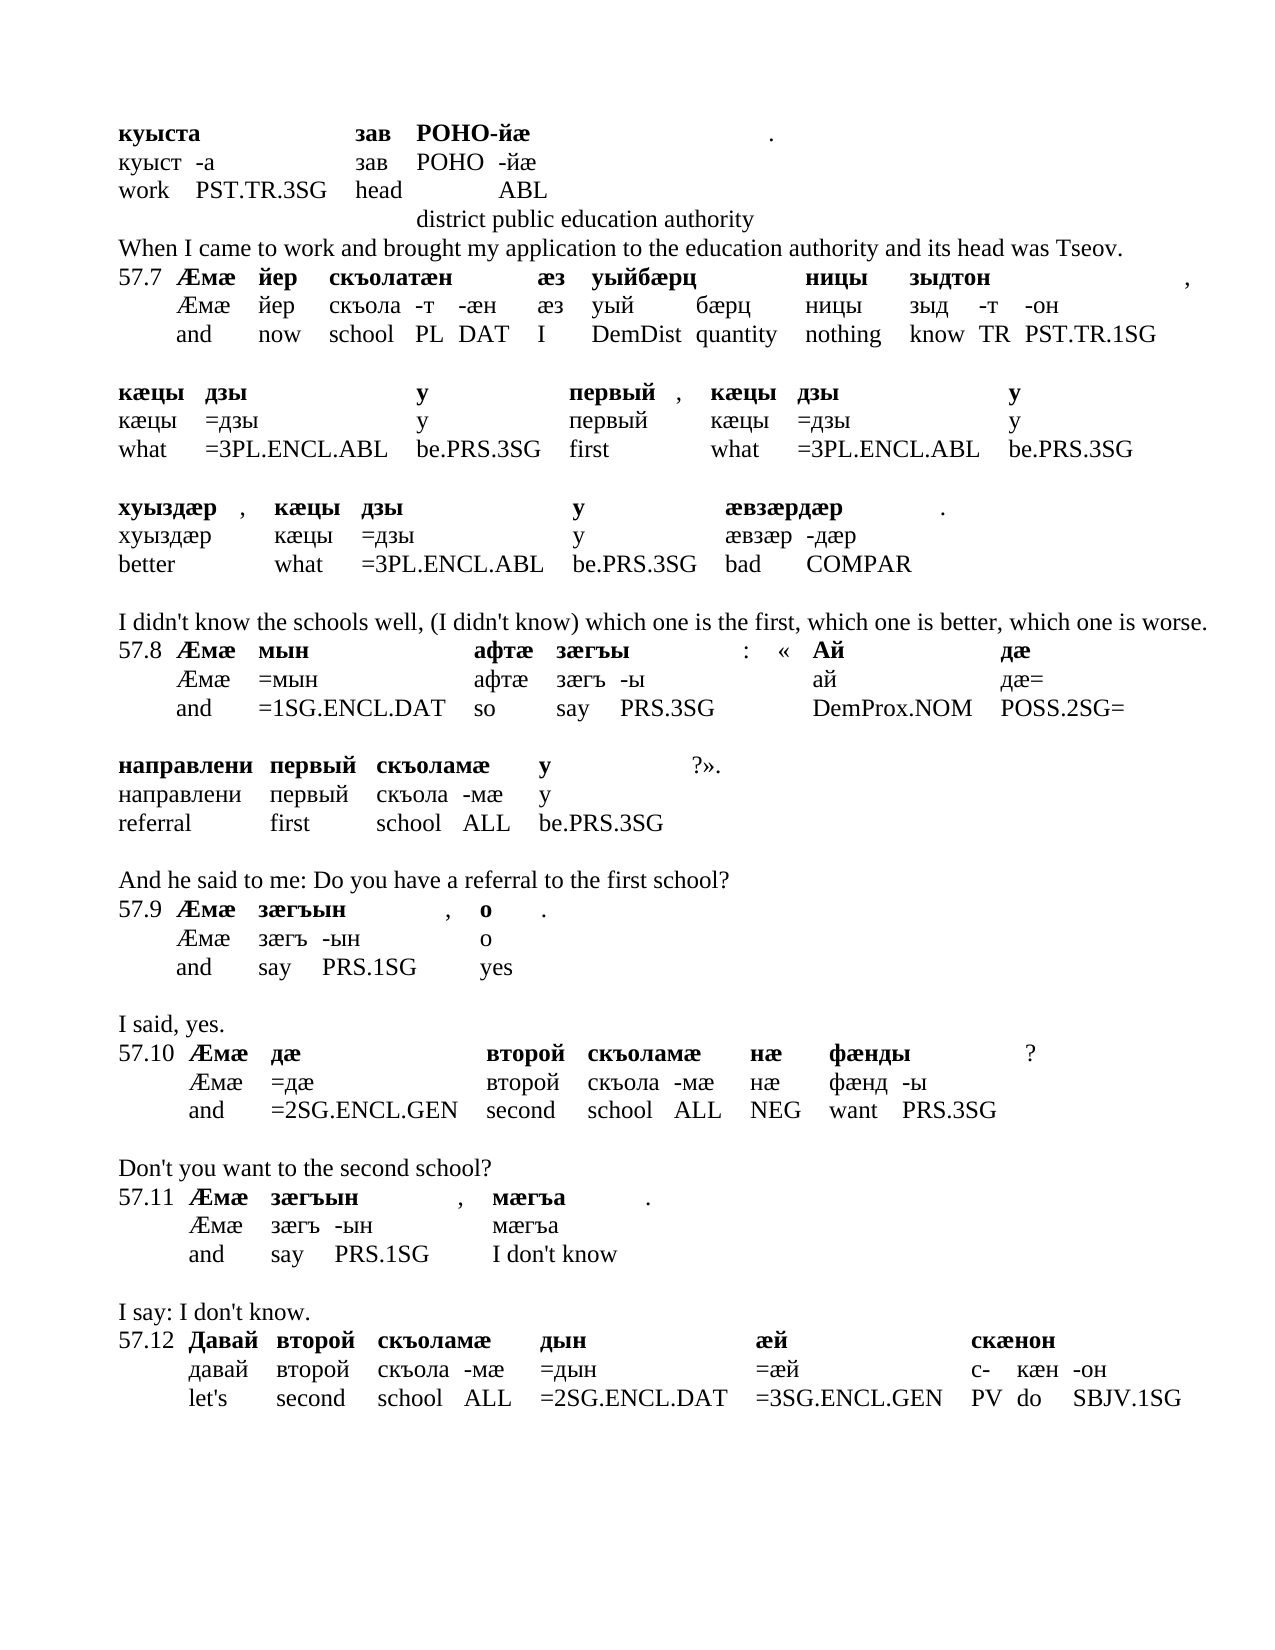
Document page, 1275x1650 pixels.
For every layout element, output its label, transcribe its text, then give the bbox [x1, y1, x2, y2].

text у [572, 492, 711, 521]
text о [479, 894, 527, 923]
text « [777, 636, 798, 664]
text what [710, 434, 769, 463]
text скъоламæ [587, 1038, 736, 1067]
text второй [486, 1038, 574, 1067]
text направлени [118, 751, 256, 779]
text фæнды [829, 1038, 1011, 1067]
text дæ [1000, 636, 1139, 664]
text =3PL.ENCL.ABL [797, 434, 981, 463]
text . [768, 118, 789, 147]
text -мæ [462, 779, 511, 808]
text -дæр [806, 521, 912, 549]
text DAT [458, 319, 509, 348]
text COMPAR [806, 549, 912, 578]
text ? [1025, 1038, 1046, 1067]
text what [118, 434, 177, 463]
text у [1008, 406, 1133, 434]
text school [376, 808, 448, 837]
text дæ [271, 1038, 472, 1067]
text =дзы [797, 406, 981, 434]
text направлени [118, 779, 242, 808]
text о [479, 923, 513, 952]
text æй [755, 1326, 957, 1354]
text зыд [909, 291, 965, 319]
text мæгъа [492, 1182, 631, 1211]
text second [486, 1096, 560, 1124]
text SBJV.1SG [1073, 1383, 1182, 1412]
text у [416, 406, 541, 434]
text want [829, 1096, 888, 1124]
text PRS.1SG [334, 1239, 429, 1268]
text =дзы [205, 406, 388, 434]
text I don't know [492, 1239, 617, 1268]
text -ын [322, 923, 417, 952]
text bad [725, 549, 792, 578]
text ALL [463, 1383, 512, 1412]
text второй [276, 1354, 350, 1383]
text хуыздæр [118, 521, 212, 549]
text Æмæ [176, 636, 244, 664]
text and [176, 952, 231, 981]
text фæнд [829, 1067, 888, 1096]
text head [355, 176, 402, 204]
text скъоламæ [376, 751, 525, 779]
text скъола [376, 779, 448, 808]
text first [269, 808, 362, 837]
text афтæ [473, 664, 528, 693]
text I say: I don't know. [118, 1297, 1249, 1326]
text -ы [902, 1067, 997, 1096]
text and [176, 319, 231, 348]
text PST.TR.1SG [1024, 319, 1157, 348]
text , [445, 894, 466, 923]
text дын [540, 1326, 742, 1354]
text куыст [118, 147, 182, 176]
text =дæ [271, 1067, 458, 1096]
text know [909, 319, 965, 348]
text what [274, 549, 333, 578]
text Давай [188, 1326, 262, 1354]
text кæцы [274, 521, 333, 549]
text афтæ [473, 636, 542, 664]
text ALL [462, 808, 511, 837]
text первый [269, 779, 348, 808]
text Æмæ [176, 262, 244, 291]
text скъолатæн [329, 262, 523, 291]
text ?». [691, 751, 721, 779]
text зæгъ [556, 664, 606, 693]
text хуыздæр [118, 492, 226, 521]
text дæ= [1000, 664, 1125, 693]
text -мæ [673, 1067, 722, 1096]
text PST.TR.3SG [195, 176, 327, 204]
text , [676, 377, 697, 406]
text давай [188, 1354, 248, 1383]
text =дын [540, 1354, 728, 1383]
text æвзæрдæр [725, 492, 926, 521]
text у [416, 377, 555, 406]
text nothing [805, 319, 882, 348]
text Æмæ [188, 1211, 243, 1239]
text второй [276, 1326, 364, 1354]
text бæрц [696, 291, 778, 319]
text у [1008, 377, 1147, 406]
text второй [486, 1067, 560, 1096]
text And he said to me: Do you have a referral to the first school? [118, 866, 1249, 894]
text -йæ [498, 147, 548, 176]
text зав [355, 147, 388, 176]
text so [473, 693, 528, 722]
text PV [971, 1383, 1003, 1412]
text , [457, 1182, 478, 1211]
text district public education authority [416, 204, 754, 233]
text -он [1024, 291, 1157, 319]
text Æмæ [176, 664, 231, 693]
text нæ [750, 1038, 815, 1067]
text . [939, 492, 961, 521]
text РОНО-йæ [416, 118, 754, 147]
text I said, yes. [118, 1009, 1249, 1038]
text кæцы [274, 492, 347, 521]
text ницы [805, 291, 882, 319]
text say [556, 693, 606, 722]
text school [329, 319, 401, 348]
text скъоламæ [377, 1326, 526, 1354]
text be.PRS.3SG [416, 434, 541, 463]
text referral [118, 808, 256, 837]
text Æмæ [188, 1038, 257, 1067]
text кæцы [118, 377, 191, 406]
text . [645, 1182, 666, 1211]
text say [271, 1239, 321, 1268]
text Æмæ [188, 1067, 243, 1096]
text =3PL.ENCL.ABL [361, 549, 544, 578]
text -æн [458, 291, 509, 319]
text Don't you want to the second school? [118, 1153, 1249, 1182]
text 57.8 [118, 636, 162, 664]
text -т [415, 291, 444, 319]
text кæн [1017, 1354, 1059, 1383]
text нæ [750, 1067, 801, 1096]
text first [569, 434, 662, 463]
text . [541, 894, 562, 923]
text куыста [118, 118, 341, 147]
text and [176, 693, 231, 722]
text I didn't know the schools well, (I didn't know) which one is the first, which one is better, which one is worse. [118, 607, 1249, 636]
text Æмæ [188, 1182, 257, 1211]
text с- [971, 1354, 1003, 1383]
text скъола [587, 1067, 660, 1096]
text первый [269, 751, 362, 779]
text зæгъы [556, 636, 729, 664]
text æвзæр [725, 521, 792, 549]
text уыйбæрц [591, 262, 791, 291]
text POSS.2SG= [1000, 693, 1125, 722]
text зæгъ [271, 1211, 321, 1239]
text now [258, 319, 301, 348]
text мын [258, 636, 460, 664]
text be.PRS.3SG [572, 549, 697, 578]
text , [1184, 262, 1205, 291]
text ай [812, 664, 973, 693]
text quantity [696, 319, 778, 348]
text =3SG.ENCL.GEN [755, 1383, 943, 1412]
text PRS.3SG [620, 693, 715, 722]
text 57.9 [118, 894, 162, 923]
text у [539, 779, 664, 808]
text у [539, 751, 678, 779]
text первый [569, 377, 662, 406]
text -т [979, 291, 1011, 319]
text æз [537, 291, 564, 319]
text ALL [673, 1096, 722, 1124]
text кæцы [710, 406, 769, 434]
text дзы [205, 377, 402, 406]
text йер [258, 291, 301, 319]
text =æй [755, 1354, 943, 1383]
text æз [537, 262, 578, 291]
text скъола [329, 291, 401, 319]
text 57.7 [118, 262, 162, 291]
text , [239, 492, 260, 521]
text -ы [620, 664, 715, 693]
text DemProx.NOM [812, 693, 973, 722]
text скæнон [971, 1326, 1196, 1354]
text I [537, 319, 564, 348]
text school [587, 1096, 660, 1124]
text PRS.1SG [322, 952, 417, 981]
text let's [188, 1383, 262, 1412]
text DemDist [591, 319, 682, 348]
text у [572, 521, 697, 549]
text -ын [334, 1211, 429, 1239]
text -он [1073, 1354, 1182, 1383]
text PRS.3SG [902, 1096, 997, 1124]
text -а [195, 147, 327, 176]
text =2SG.ENCL.GEN [271, 1096, 458, 1124]
text =1SG.ENCL.DAT [258, 693, 446, 722]
text 57.11 [118, 1182, 174, 1211]
text Æмæ [176, 291, 231, 319]
text -мæ [463, 1354, 512, 1383]
text do [1017, 1383, 1059, 1412]
text мæгъа [492, 1211, 617, 1239]
text кæцы [710, 377, 783, 406]
text and [188, 1096, 243, 1124]
text =3PL.ENCL.ABL [205, 434, 388, 463]
text дзы [361, 492, 558, 521]
text When I came to work and brought my application to the education authority and its head was Tseov. [118, 233, 1249, 262]
text second [276, 1383, 350, 1412]
text : [743, 636, 764, 664]
text be.PRS.3SG [1008, 434, 1133, 463]
text work [118, 176, 182, 204]
text better [118, 549, 212, 578]
text =2SG.ENCL.DAT [540, 1383, 728, 1412]
text скъола [377, 1354, 450, 1383]
text Ай [812, 636, 987, 664]
text and [188, 1239, 243, 1268]
text зæгъын [271, 1182, 443, 1211]
text ницы [805, 262, 896, 291]
text РОНО [416, 147, 484, 176]
text yes [479, 952, 513, 981]
text йер [258, 262, 315, 291]
text ABL [498, 176, 548, 204]
text =мын [258, 664, 446, 693]
text первый [569, 406, 648, 434]
text TR [979, 319, 1011, 348]
text =дзы [361, 521, 544, 549]
text PL [415, 319, 444, 348]
text 57.10 [118, 1038, 174, 1067]
text NEG [750, 1096, 801, 1124]
text зæгъын [258, 894, 431, 923]
text Æмæ [176, 894, 244, 923]
text зав [355, 118, 402, 147]
text кæцы [118, 406, 177, 434]
text say [258, 952, 308, 981]
text 57.12 [118, 1326, 174, 1354]
text Æмæ [176, 923, 231, 952]
text зæгъ [258, 923, 308, 952]
text дзы [797, 377, 994, 406]
text зыдтон [909, 262, 1170, 291]
text school [377, 1383, 450, 1412]
text уый [591, 291, 682, 319]
text be.PRS.3SG [539, 808, 664, 837]
